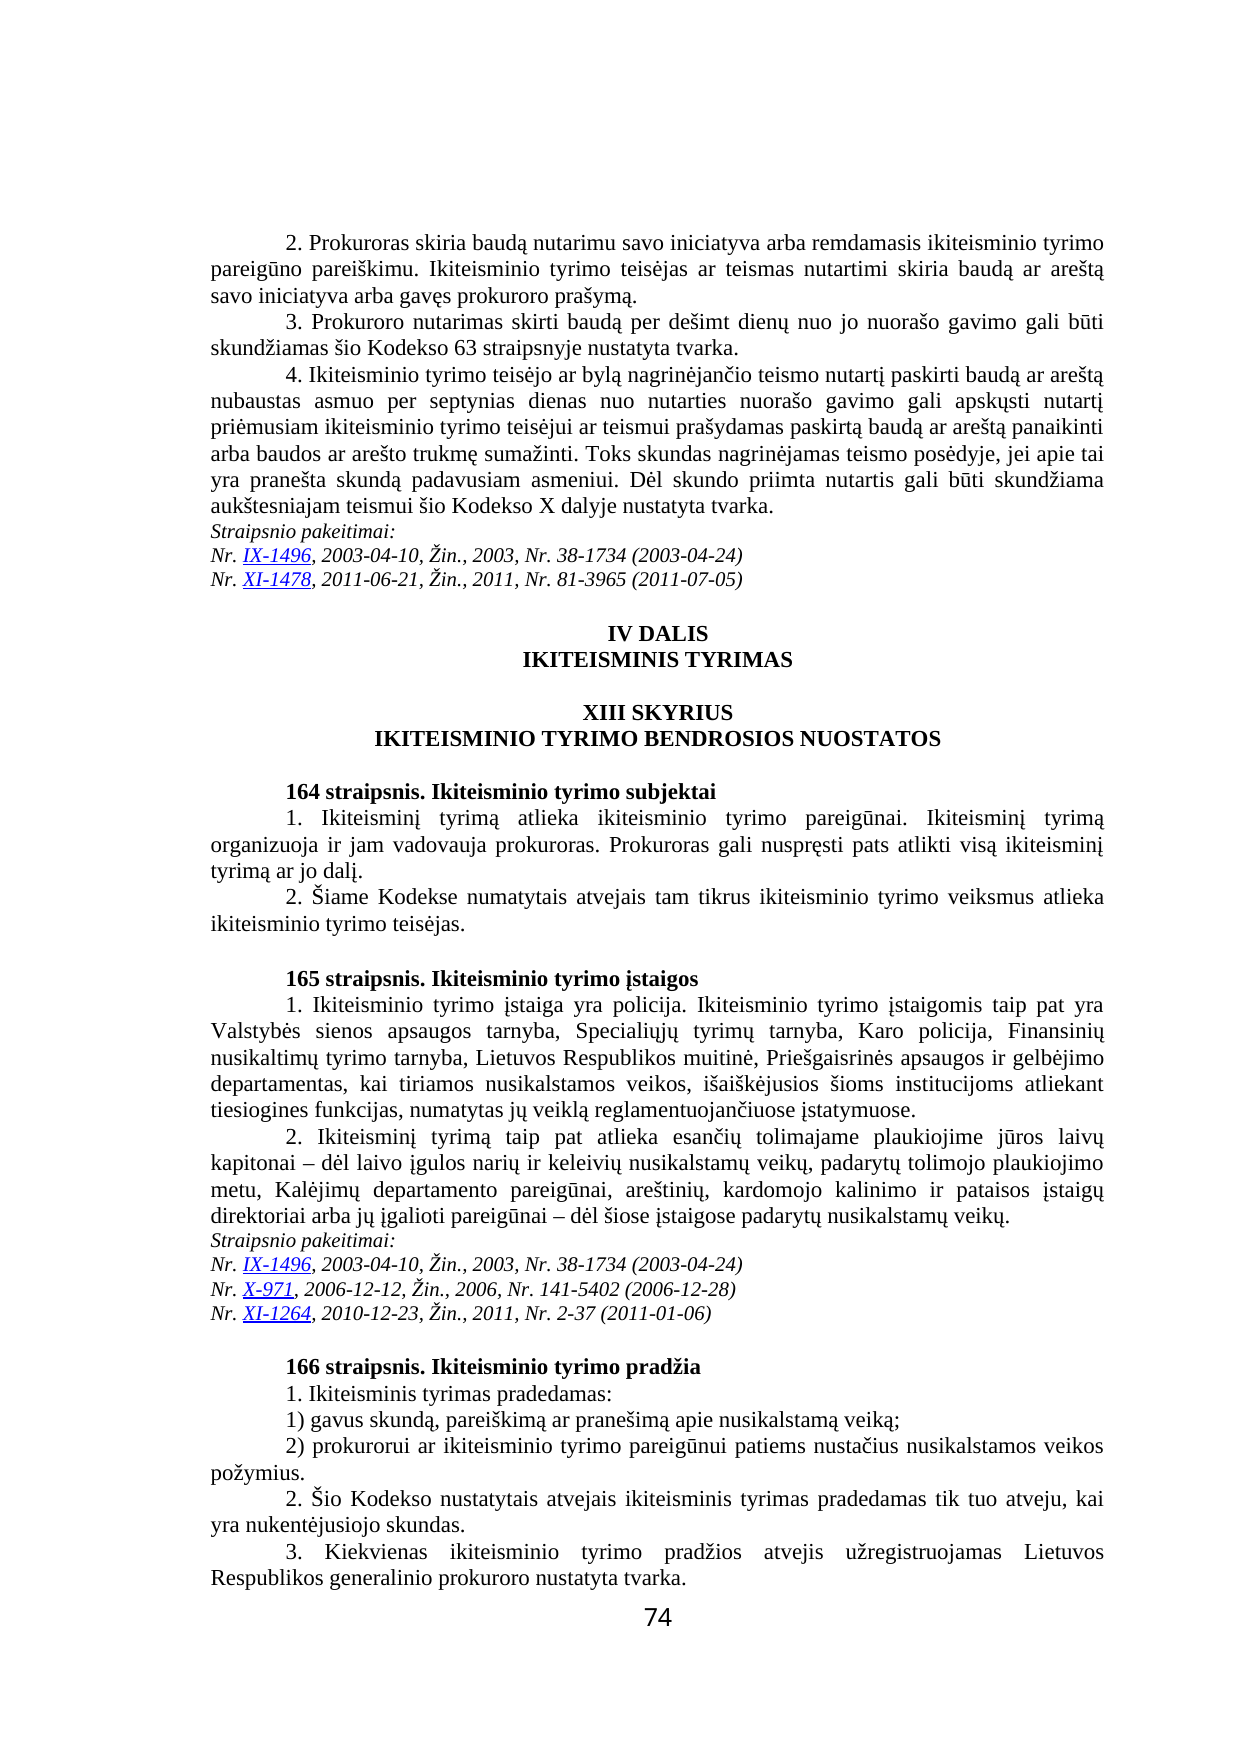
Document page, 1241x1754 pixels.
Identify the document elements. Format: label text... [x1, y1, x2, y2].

text 166 straipsnis. Ikiteisminio tyrimo pradžia [210, 1353, 1105, 1380]
text Nr. IX-1496, 2003-04-10, Žin., 2003, Nr. 38-1734 (2003-04-24) [210, 1252, 1105, 1276]
text 2. Šiame Kodekse numatytais atvejais tam tikrus ikiteisminio tyrimo veiksmus atlieka ikiteisminio tyrimo teisėjas. [210, 883, 1105, 936]
text 1. Ikiteisminio tyrimo įstaiga yra policija. Ikiteisminio tyrimo įstaigomis taip pat yra Valstybės sienos apsaugos tarnyba, Specialiųjų tyrimų tarnyba, Karo policija, Finansinių nusikaltimų tyrimo tarnyba, Lietuvos Respublikos muitinė, Priešgaisrinės apsaugos ir gelbėjimo departamentas, kai tiriamos nusikalstamos veikos, išaiškėjusios šioms institucijoms atliekant tiesiogines funkcijas, numatytas jų veiklą reglamentuojančiuose įstatymuose. [210, 991, 1105, 1123]
text Nr. XI-1478, 2011-06-21, Žin., 2011, Nr. 81-3965 (2011-07-05) [210, 567, 1105, 591]
text 3. Kiekvienas ikiteisminio tyrimo pradžios atvejis užregistruojamas Lietuvos Respublikos generalinio prokuroro nustatyta tvarka. [210, 1538, 1105, 1591]
text Straipsnio pakeitimai: [210, 519, 1105, 543]
text Ikiteisminio tyrimo bendrosios nuostatos [210, 725, 1105, 752]
subtitle IV dalis [210, 620, 1105, 646]
text 1) gavus skundą, pareiškimą ar pranešimą apie nusikalstamą veiką; [210, 1406, 1105, 1432]
text 1. Ikiteisminis tyrimas pradedamas: [210, 1380, 1105, 1406]
text Nr. IX-1496, 2003-04-10, Žin., 2003, Nr. 38-1734 (2003-04-24) [210, 543, 1105, 567]
text Straipsnio pakeitimai: [210, 1228, 1105, 1252]
text Nr. XI-1264, 2010-12-23, Žin., 2011, Nr. 2-37 (2011-01-06) [210, 1301, 1105, 1324]
text 1. Ikiteisminį tyrimą atlieka ikiteisminio tyrimo pareigūnai. Ikiteisminį tyrimą organizuoja ir jam vadovauja prokuroras. Prokuroras gali nuspręsti pats atlikti visą ikiteisminį tyrimą ar jo dalį. [210, 804, 1105, 883]
text 3. Prokuroro nutarimas skirti baudą per dešimt dienų nuo jo nuorašo gavimo gali būti skundžiamas šio Kodekso 63 straipsnyje nustatyta tvarka. [210, 308, 1105, 361]
text 2. Prokuroras skiria baudą nutarimu savo iniciatyva arba remdamasis ikiteisminio tyrimo pareigūno pareiškimu. Ikiteisminio tyrimo teisėjas ar teismas nutartimi skiria baudą ar areštą savo iniciatyva arba gavęs prokuroro prašymą. [210, 229, 1105, 308]
text 2. Ikiteisminį tyrimą taip pat atlieka esančių tolimajame plaukiojime jūros laivų kapitonai – dėl laivo įgulos narių ir keleivių nusikalstamų veikų, padarytų tolimojo plaukiojimo metu, Kalėjimų departamento pareigūnai, areštinių, kardomojo kalinimo ir pataisos įstaigų direktoriai arba jų įgalioti pareigūnai – dėl šiose įstaigose padarytų nusikalstamų veikų. [210, 1123, 1105, 1228]
text 164 straipsnis. Ikiteisminio tyrimo subjektai [210, 778, 1105, 804]
text 2) prokurorui ar ikiteisminio tyrimo pareigūnui patiems nustačius nusikalstamos veikos požymius. [210, 1432, 1105, 1485]
text Nr. X-971, 2006-12-12, Žin., 2006, Nr. 141-5402 (2006-12-28) [210, 1276, 1105, 1301]
text Ikiteisminis tyrimas [210, 646, 1105, 672]
text 4. Ikiteisminio tyrimo teisėjo ar bylą nagrinėjančio teismo nutartį paskirti baudą ar areštą nubaustas asmuo per septynias dienas nuo nutarties nuorašo gavimo gali apskųsti nutartį priėmusiam ikiteisminio tyrimo teisėjui ar teismui prašydamas paskirtą baudą ar areštą panaikinti arba baudos ar arešto trukmę sumažinti. Toks skundas nagrinėjamas teismo posėdyje, jei apie tai yra pranešta skundą padavusiam asmeniui. Dėl skundo priimta nutartis gali būti skundžiama aukštesniajam teismui šio Kodekso X dalyje nustatyta tvarka. [210, 361, 1105, 519]
text 165 straipsnis. Ikiteisminio tyrimo įstaigos [210, 965, 1105, 991]
text 2. Šio Kodekso nustatytais atvejais ikiteisminis tyrimas pradedamas tik tuo atveju, kai yra nukentėjusiojo skundas. [210, 1485, 1105, 1538]
subtitle XIII skyrius [210, 699, 1105, 725]
